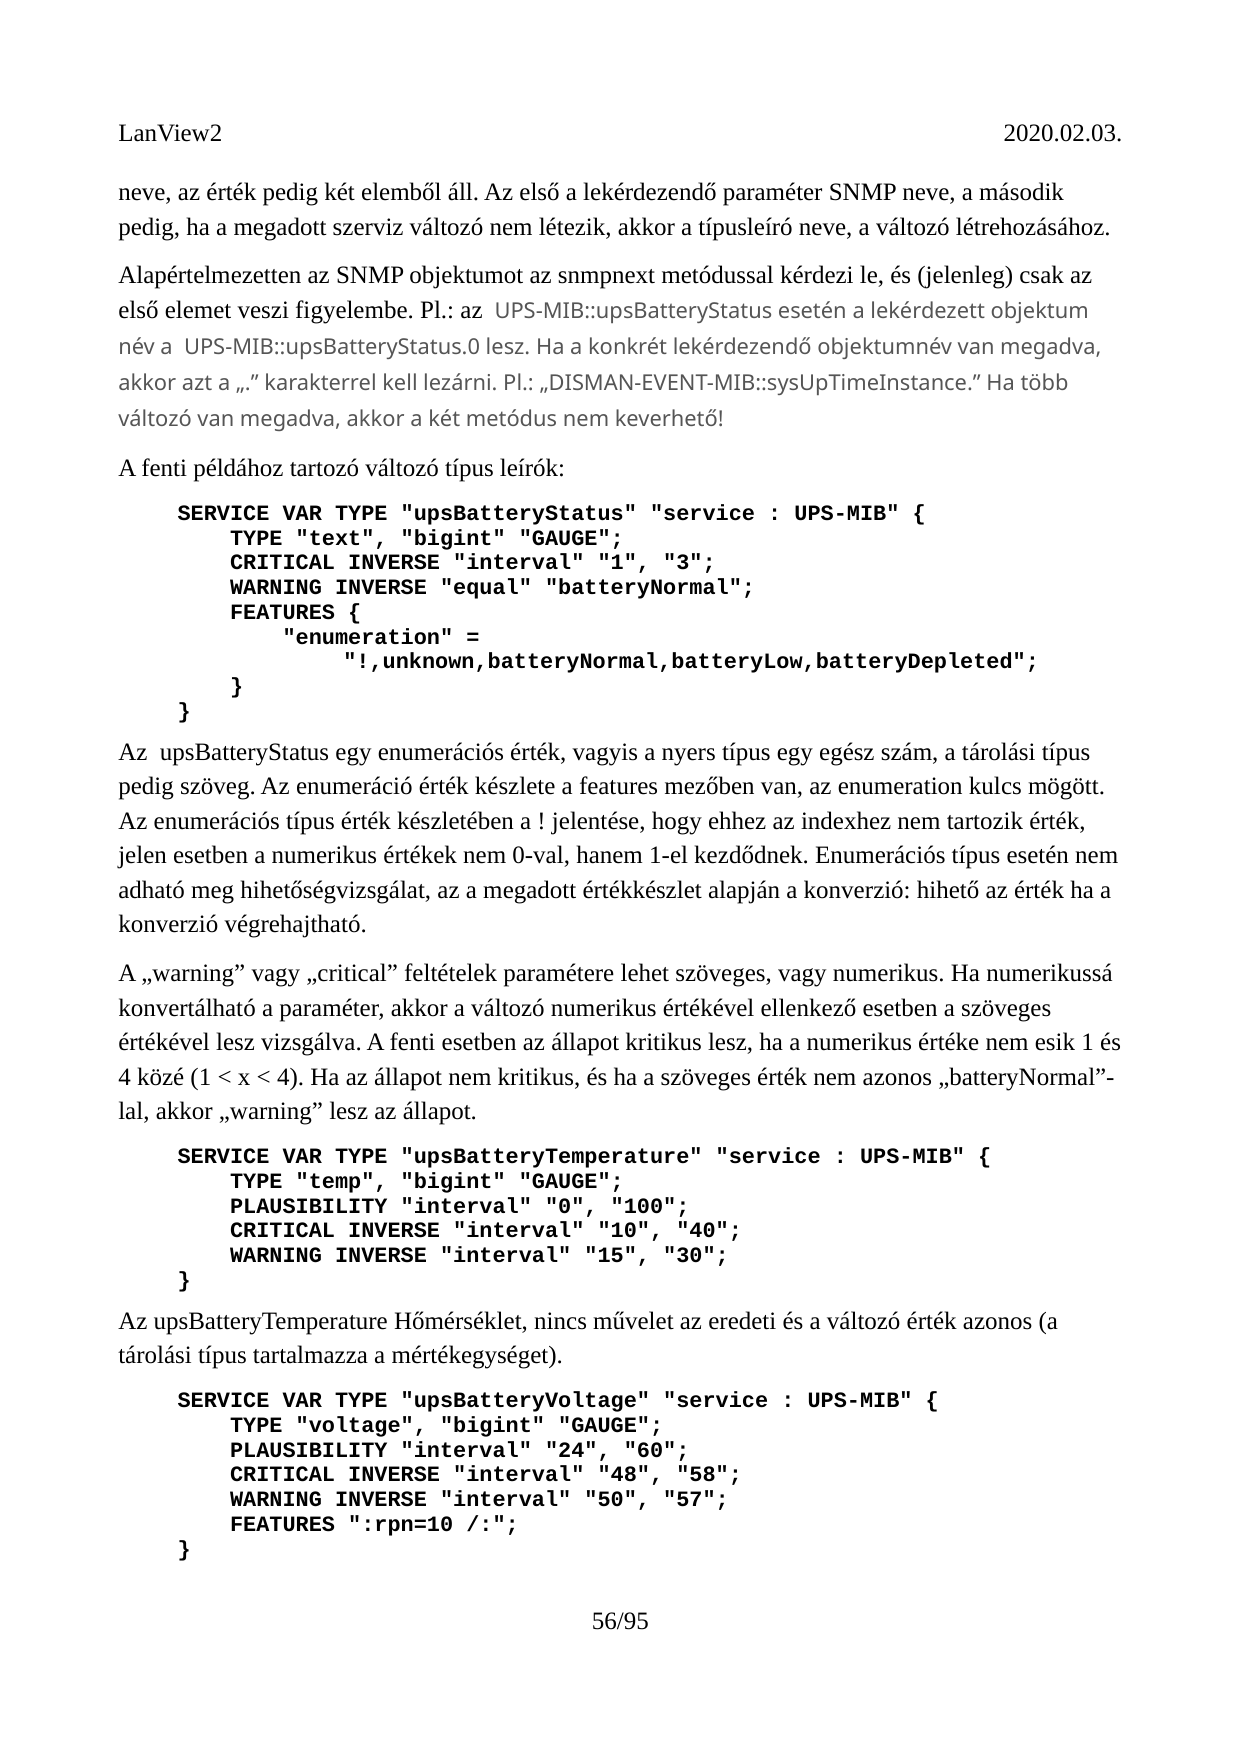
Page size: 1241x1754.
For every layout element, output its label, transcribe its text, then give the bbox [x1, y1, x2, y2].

text SERVICE VAR TYPE "upsBatteryTemperature" "service : UPS-MIB" { TYPE "temp", "bigint" "GAUGE"; PLAUSIBILITY "interval" "0", "100"; CRITICAL INVERSE "interval" "10", "40"; WARNING INVERSE "interval" "15", "30"; } [177, 1145, 1122, 1294]
text Az upsBatteryTemperature Hőmérséklet, nincs művelet az eredeti és a változó érték azonos (a tárolási típus tartalmazza a mértékegységet). [118, 1306, 1122, 1369]
text A „warning” vagy „critical” feltételek paramétere lehet szöveges, vagy numerikus. Ha numerikussá konvertálható a paraméter, akkor a változó numerikus értékével ellenkező esetben a szöveges értékével lesz vizsgálva. A fenti esetben az állapot kritikus lesz, ha a numerikus értéke nem esik 1 és 4 közé (1 < x < 4). Ha az állapot nem kritikus, és ha a szöveges érték nem azonos „batteryNormal”-lal, akkor „warning” lesz az állapot. [118, 958, 1122, 1125]
text SERVICE VAR TYPE "upsBatteryVoltage" "service : UPS-MIB" { TYPE "voltage", "bigint" "GAUGE"; PLAUSIBILITY "interval" "24", "60"; CRITICAL INVERSE "interval" "48", "58"; WARNING INVERSE "interval" "50", "57"; FEATURES ":rpn=10 /:"; } [177, 1389, 1122, 1563]
text A fenti példához tartozó változó típus leírók: [118, 453, 1122, 482]
text Az upsBatteryStatus egy enumerációs érték, vagyis a nyers típus egy egész szám, a tárolási típus pedig szöveg. Az enumeráció érték készlete a features mezőben van, az enumeration kulcs mögött. Az enumerációs típus érték készletében a ! jelentése, hogy ehhez az indexhez nem tartozik érték, jelen esetben a numerikus értékek nem 0-val, hanem 1-el kezdődnek. Enumerációs típus esetén nem adható meg hihetőségvizsgálat, az a megadott értékkészlet alapján a konverzió: hihető az érték ha a konverzió végrehajtható. [118, 737, 1122, 938]
text Alapértelmezetten az SNMP objektumot az snmpnext metódussal kérdezi le, és (jelenleg) csak az első elemet veszi figyelembe. Pl.: az UPS-MIB::upsBatteryStatus esetén a lekérdezett objektum név a UPS-MIB::upsBatteryStatus.0 lesz. Ha a konkrét lekérdezendő objektumnév van megadva, akkor azt a „.” karakterrel kell lezárni. Pl.: „DISMAN-EVENT-MIB::sysUpTimeInstance.” Ha több változó van megadva, akkor a két metódus nem keverhető! [118, 261, 1122, 432]
text SERVICE VAR TYPE "upsBatteryStatus" "service : UPS-MIB" { TYPE "text", "bigint" "GAUGE"; CRITICAL INVERSE "interval" "1", "3"; WARNING INVERSE "equal" "batteryNormal"; FEATURES { "enumeration" = "!,unknown,batteryNormal,batteryLow,batteryDepleted"; } } [177, 502, 1122, 725]
text neve, az érték pedig két elemből áll. Az első a lekérdezendő paraméter SNMP neve, a második pedig, ha a megadott szerviz változó nem létezik, akkor a típusleíró neve, a változó létrehozásához. [118, 177, 1122, 240]
